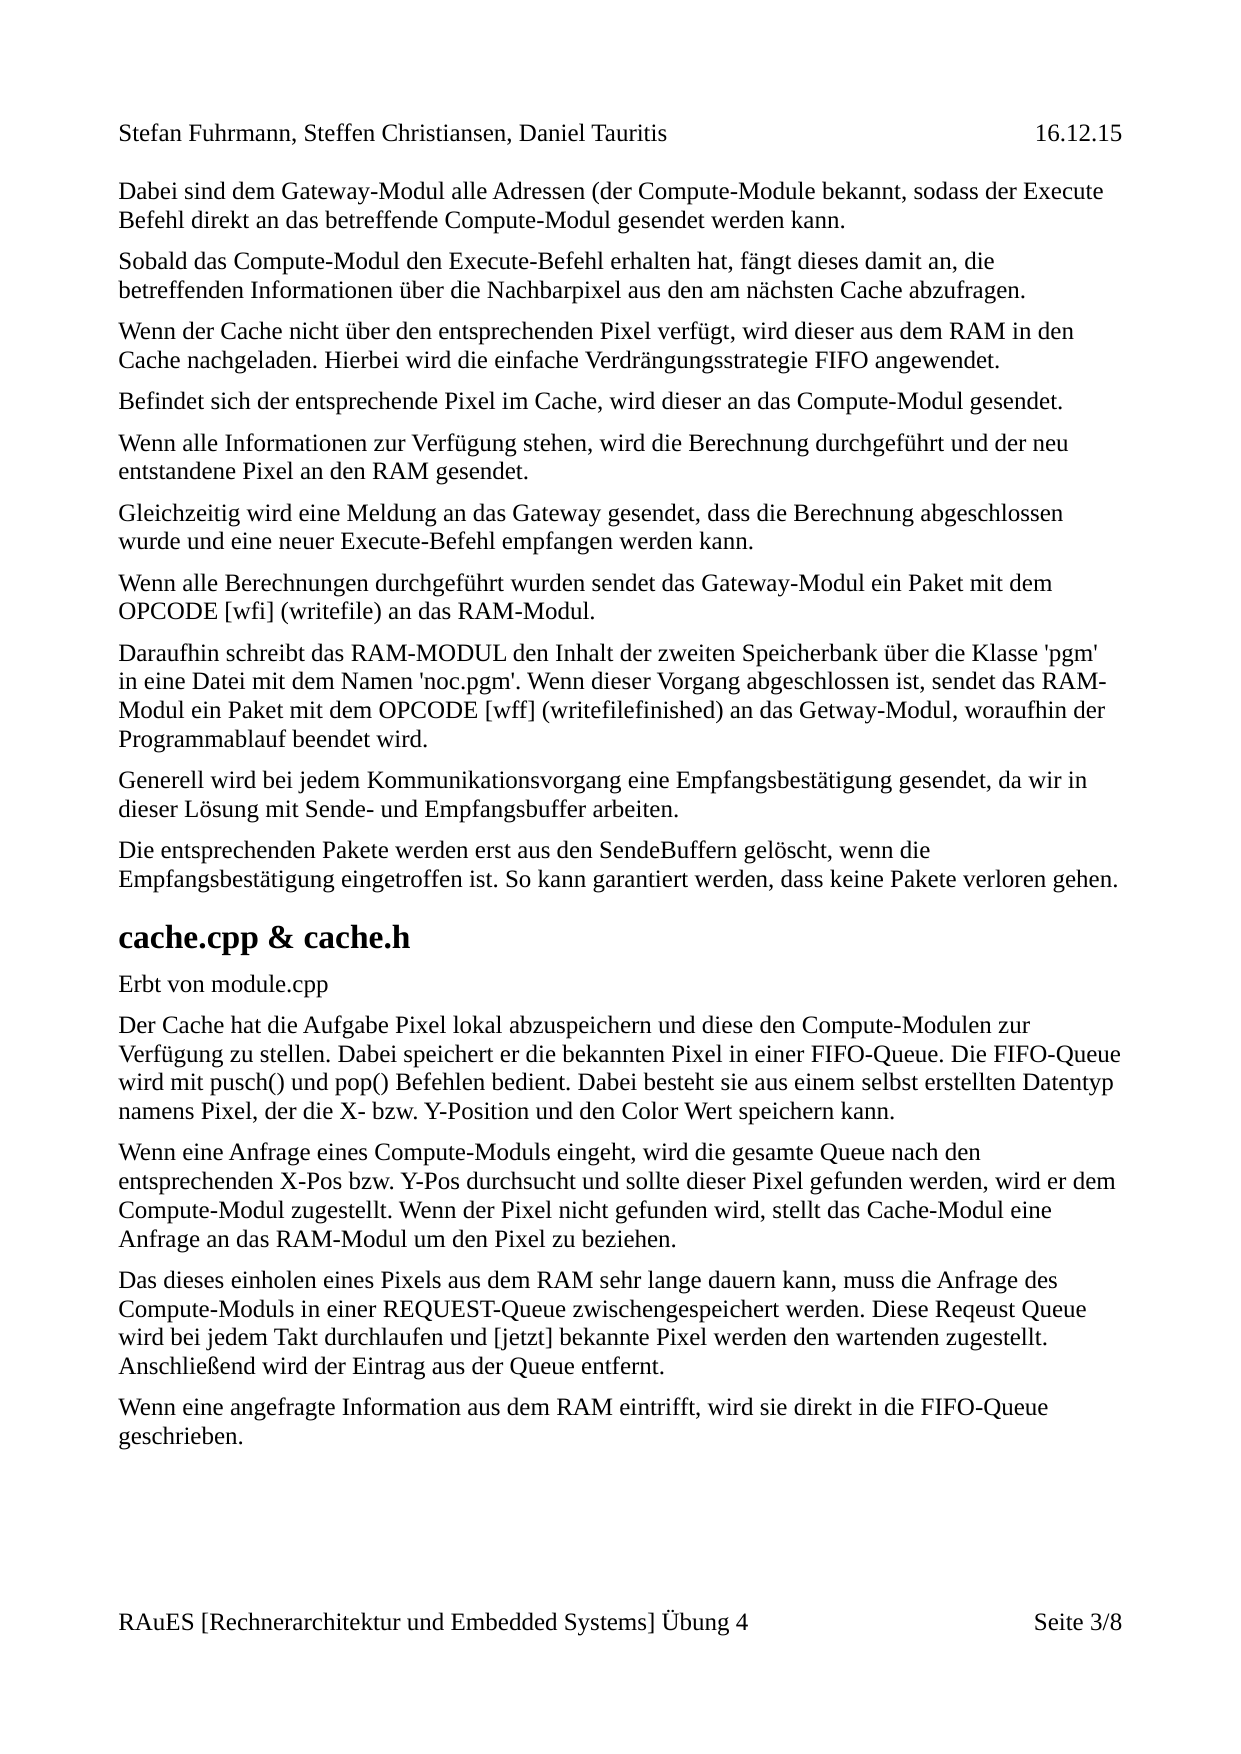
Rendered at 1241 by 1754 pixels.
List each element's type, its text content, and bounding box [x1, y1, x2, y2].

text Der Cache hat die Aufgabe Pixel lokal abzuspeichern und diese den Compute-Modulen zur Verfügung zu stellen. Dabei speichert er die bekannten Pixel in einer FIFO-Queue. Die FIFO-Queue wird mit pusch() und pop() Befehlen bedient. Dabei besteht sie aus einem selbst erstellten Datentyp namens Pixel, der die X- bzw. Y-Position und den Color Wert speichern kann. [118, 1010, 1122, 1125]
text Wenn alle Informationen zur Verfügung stehen, wird die Berechnung durchgeführt und der neu entstandene Pixel an den RAM gesendet. [118, 428, 1122, 485]
subtitle cache.cpp & cache.h [118, 918, 1122, 956]
text Befindet sich der entsprechende Pixel im Cache, wird dieser an das Compute-Modul gesendet. [118, 386, 1122, 415]
text Wenn eine angefragte Information aus dem RAM eintrifft, wird sie direkt in die FIFO-Queue geschrieben. [118, 1392, 1122, 1450]
text Generell wird bei jedem Kommunikationsvorgang eine Empfangsbestätigung gesendet, da wir in dieser Lösung mit Sende- und Empfangsbuffer arbeiten. [118, 765, 1122, 823]
text Wenn eine Anfrage eines Compute-Moduls eingeht, wird die gesamte Queue nach den entsprechenden X-Pos bzw. Y-Pos durchsucht und sollte dieser Pixel gefunden werden, wird er dem Compute-Modul zugestellt. Wenn der Pixel nicht gefunden wird, stellt das Cache-Modul eine Anfrage an das RAM-Modul um den Pixel zu beziehen. [118, 1137, 1122, 1252]
text Gleichzeitig wird eine Meldung an das Gateway gesendet, dass die Berechnung abgeschlossen wurde und eine neuer Execute-Befehl empfangen werden kann. [118, 498, 1122, 555]
text Erbt von module.cpp [118, 969, 1122, 997]
text Wenn der Cache nicht über den entsprechenden Pixel verfügt, wird dieser aus dem RAM in den Cache nachgeladen. Hierbei wird die einfache Verdrängungsstrategie FIFO angewendet. [118, 316, 1122, 374]
text Die entsprechenden Pakete werden erst aus den SendeBuffern gelöscht, wenn die Empfangsbestätigung eingetroffen ist. So kann garantiert werden, dass keine Pakete verloren gehen. [118, 835, 1122, 893]
text Dabei sind dem Gateway-Modul alle Adressen (der Compute-Module bekannt, sodass der Execute Befehl direkt an das betreffende Compute-Modul gesendet werden kann. [118, 176, 1122, 234]
text Das dieses einholen eines Pixels aus dem RAM sehr lange dauern kann, muss die Anfrage des Compute-Moduls in einer REQUEST-Queue zwischengespeichert werden. Diese Reqeust Queue wird bei jedem Takt durchlaufen und [jetzt] bekannte Pixel werden den wartenden zugestellt. Anschließend wird der Eintrag aus der Queue entfernt. [118, 1265, 1122, 1380]
text Wenn alle Berechnungen durchgeführt wurden sendet das Gateway-Modul ein Paket mit dem OPCODE [wfi] (writefile) an das RAM-Modul. [118, 568, 1122, 625]
text Sobald das Compute-Modul den Execute-Befehl erhalten hat, fängt dieses damit an, die betreffenden Informationen über die Nachbarpixel aus den am nächsten Cache abzufragen. [118, 246, 1122, 304]
text Daraufhin schreibt das RAM-MODUL den Inhalt der zweiten Speicherbank über die Klasse 'pgm' in eine Datei mit dem Namen 'noc.pgm'. Wenn dieser Vorgang abgeschlossen ist, sendet das RAM-Modul ein Paket mit dem OPCODE [wff] (writefilefinished) an das Getway-Modul, woraufhin der Programmablauf beendet wird. [118, 638, 1122, 753]
